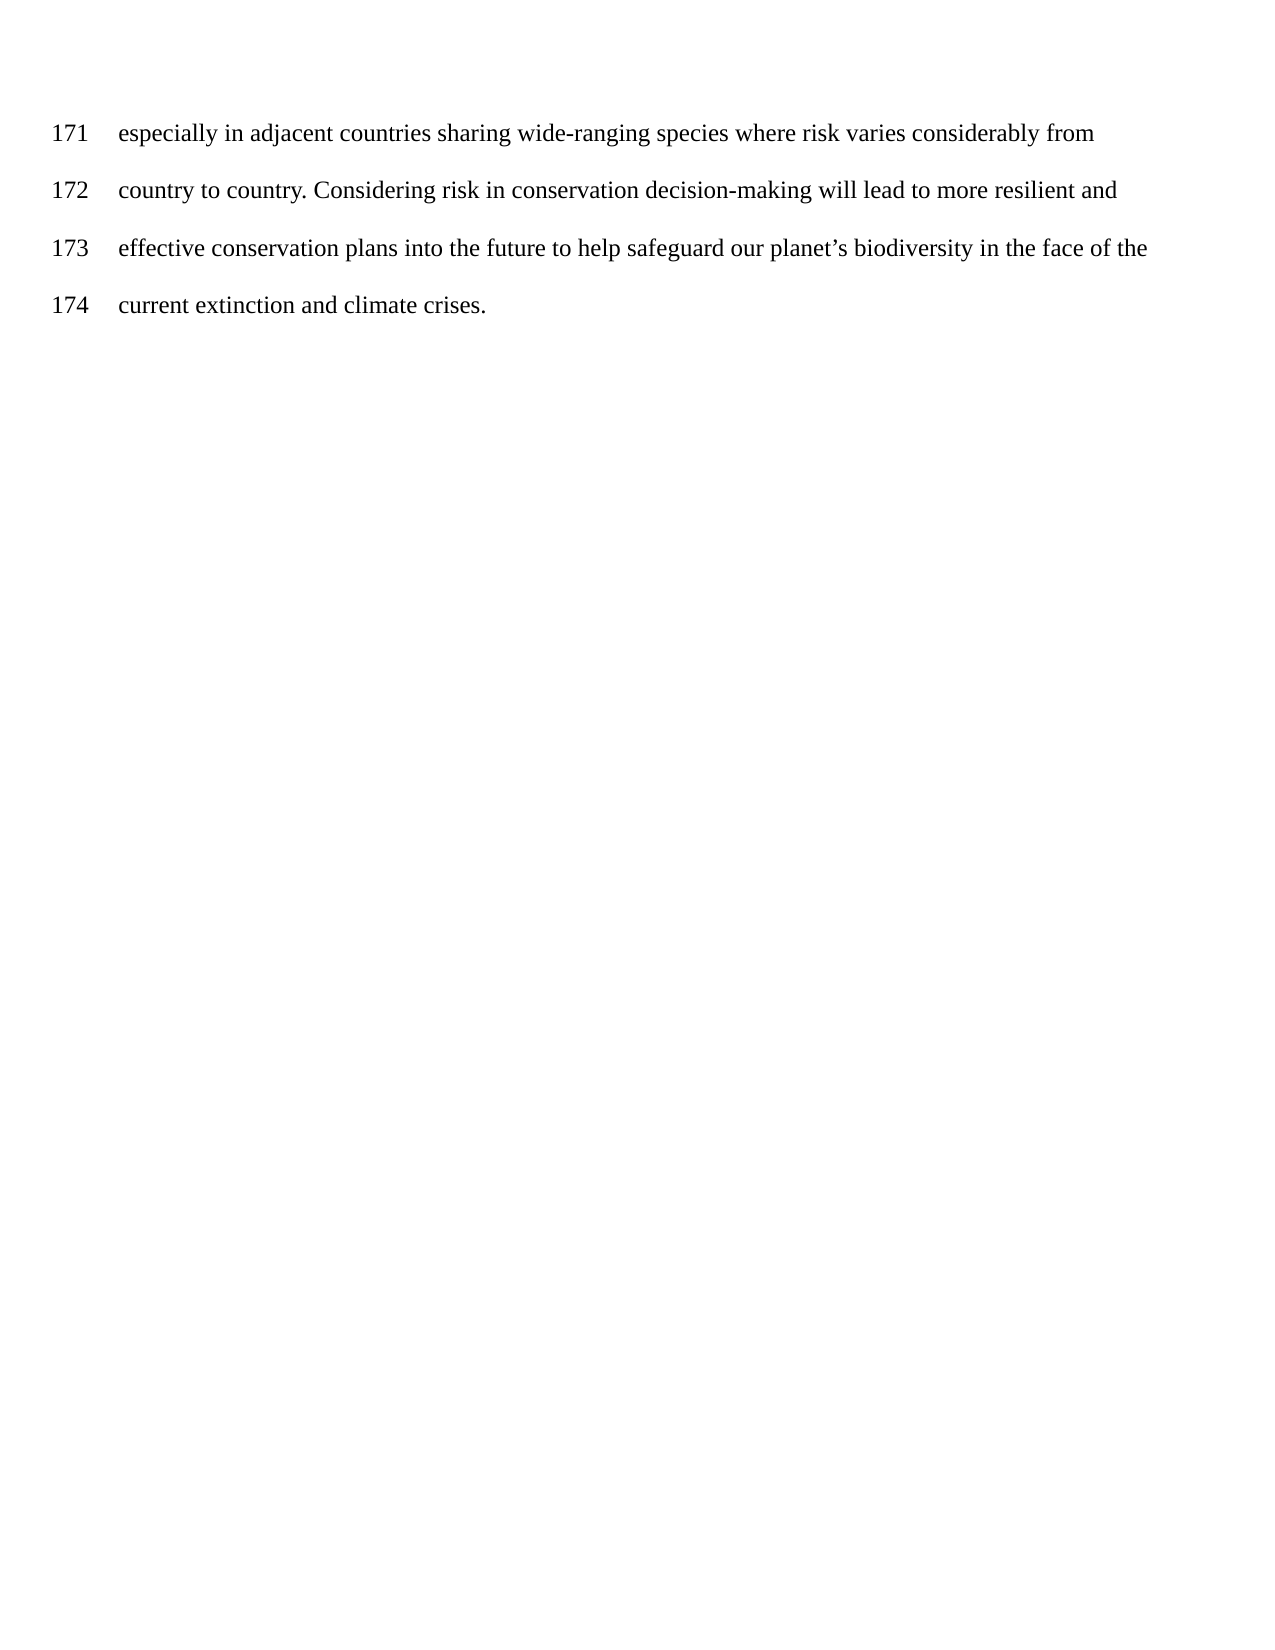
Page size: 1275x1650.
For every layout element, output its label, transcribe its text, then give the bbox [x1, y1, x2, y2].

text especially in adjacent countries sharing wide-ranging species where risk varies considerably from country to country. Considering risk in conservation decision-making will lead to more resilient and effective conservation plans into the future to help safeguard our planet’s biodiversity in the face of the current extinction and climate crises. [118, 118, 1157, 319]
